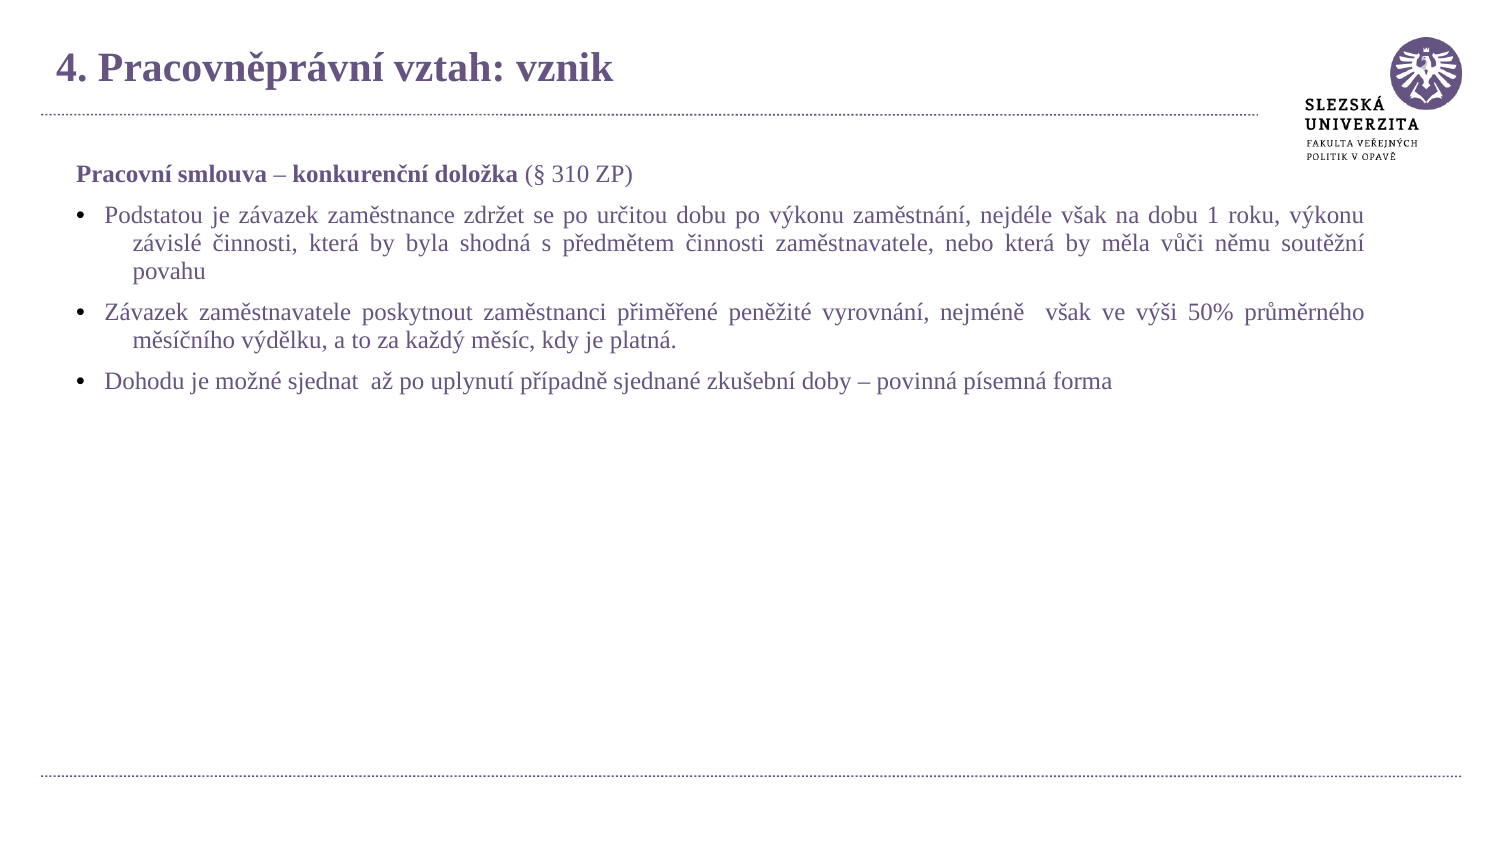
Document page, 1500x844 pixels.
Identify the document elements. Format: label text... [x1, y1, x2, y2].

title 4. Pracovněprávní vztah: vznik [41, 32, 1220, 116]
text_box Pracovní smlouva – konkurenční doložka (§ 310 ZP) Podstatou je závazek zaměstnance zdržet se po určitou dobu po výkonu zaměstnání, nejdéle však na dobu 1 roku, výkonu závislé činnosti, která by byla shodná s předmětem činnosti zaměstnavatele, nebo která by měla vůči němu soutěžní povahu Závazek zaměstnavatele poskytnout zaměstnanci přiměřené peněžité vyrovnání, nejméně však ve výši 50% průměrného měsíčního výdělku, a to za každý měsíc, kdy je platná. Dohodu je možné sjednat až po uplynutí případně sjednané zkušební doby – povinná písemná forma [61, 152, 1382, 775]
